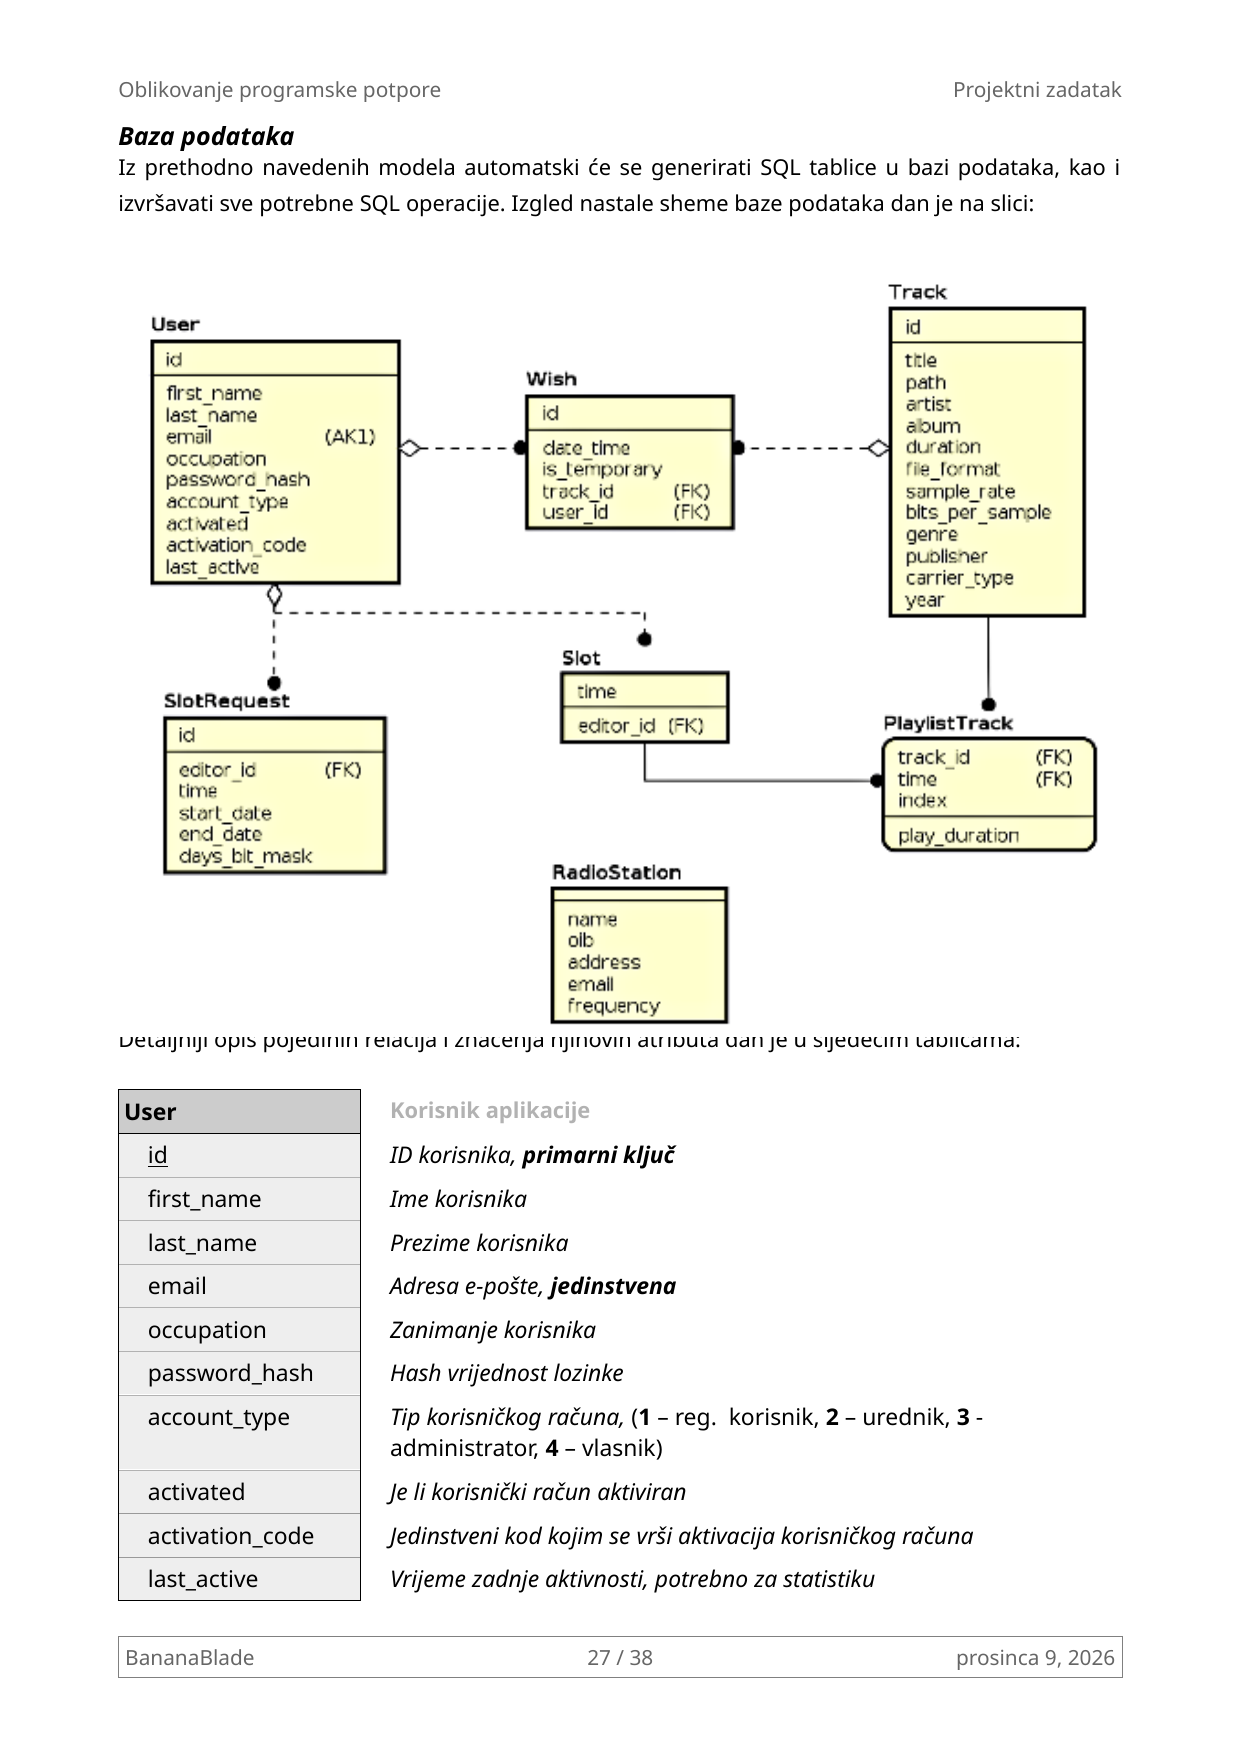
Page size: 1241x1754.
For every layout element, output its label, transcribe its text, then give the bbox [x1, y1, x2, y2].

table_cell Adresa e-pošte, jedinstvena [361, 1264, 1123, 1307]
table_cell Zanimanje korisnika [361, 1307, 1123, 1351]
table_cell activated [119, 1471, 360, 1513]
table_cell Je li korisnički račun aktiviran [361, 1470, 1123, 1513]
table_cell Jedinstveni kod kojim se vrši aktivacija korisničkog računa [361, 1513, 1123, 1557]
table_cell email [119, 1265, 360, 1307]
table_cell Hash vrijednost lozinke [361, 1351, 1123, 1394]
table_cell last_active [119, 1558, 360, 1600]
table_cell Vrijeme zadnje aktivnosti, potrebno za statistiku [361, 1557, 1123, 1600]
subtitle Baza podataka [118, 118, 1122, 152]
table_cell ID korisnika, primarni ključ [361, 1133, 1123, 1176]
table_header User [119, 1090, 360, 1133]
table_header Korisnik aplikacije [361, 1089, 1123, 1133]
table_cell Prezime korisnika [361, 1220, 1123, 1264]
table_cell first_name [119, 1178, 360, 1220]
table_cell Ime korisnika [361, 1176, 1123, 1220]
text Iz prethodno navedenih modela automatski će se generirati SQL tablice u bazi podataka, kao i izvršavati sve potrebne SQL operacije. Izgled nastale sheme baze podataka dan je na slici: [118, 152, 1122, 218]
table_cell id [119, 1134, 360, 1176]
text Detaljniji opis pojedinih relacija i značenja njihovih atributa dan je u sljedećim tablicama: [118, 1037, 1122, 1054]
table_cell activation_code [119, 1514, 360, 1557]
table_cell Tip korisničkog računa, (1 – reg. korisnik, 2 – urednik, 3 - administrator, 4 – vlasnik) [361, 1395, 1123, 1469]
table_cell password_hash [119, 1352, 360, 1394]
table_cell occupation [119, 1308, 360, 1351]
table_cell account_type [119, 1396, 360, 1469]
table_cell last_name [119, 1221, 360, 1264]
